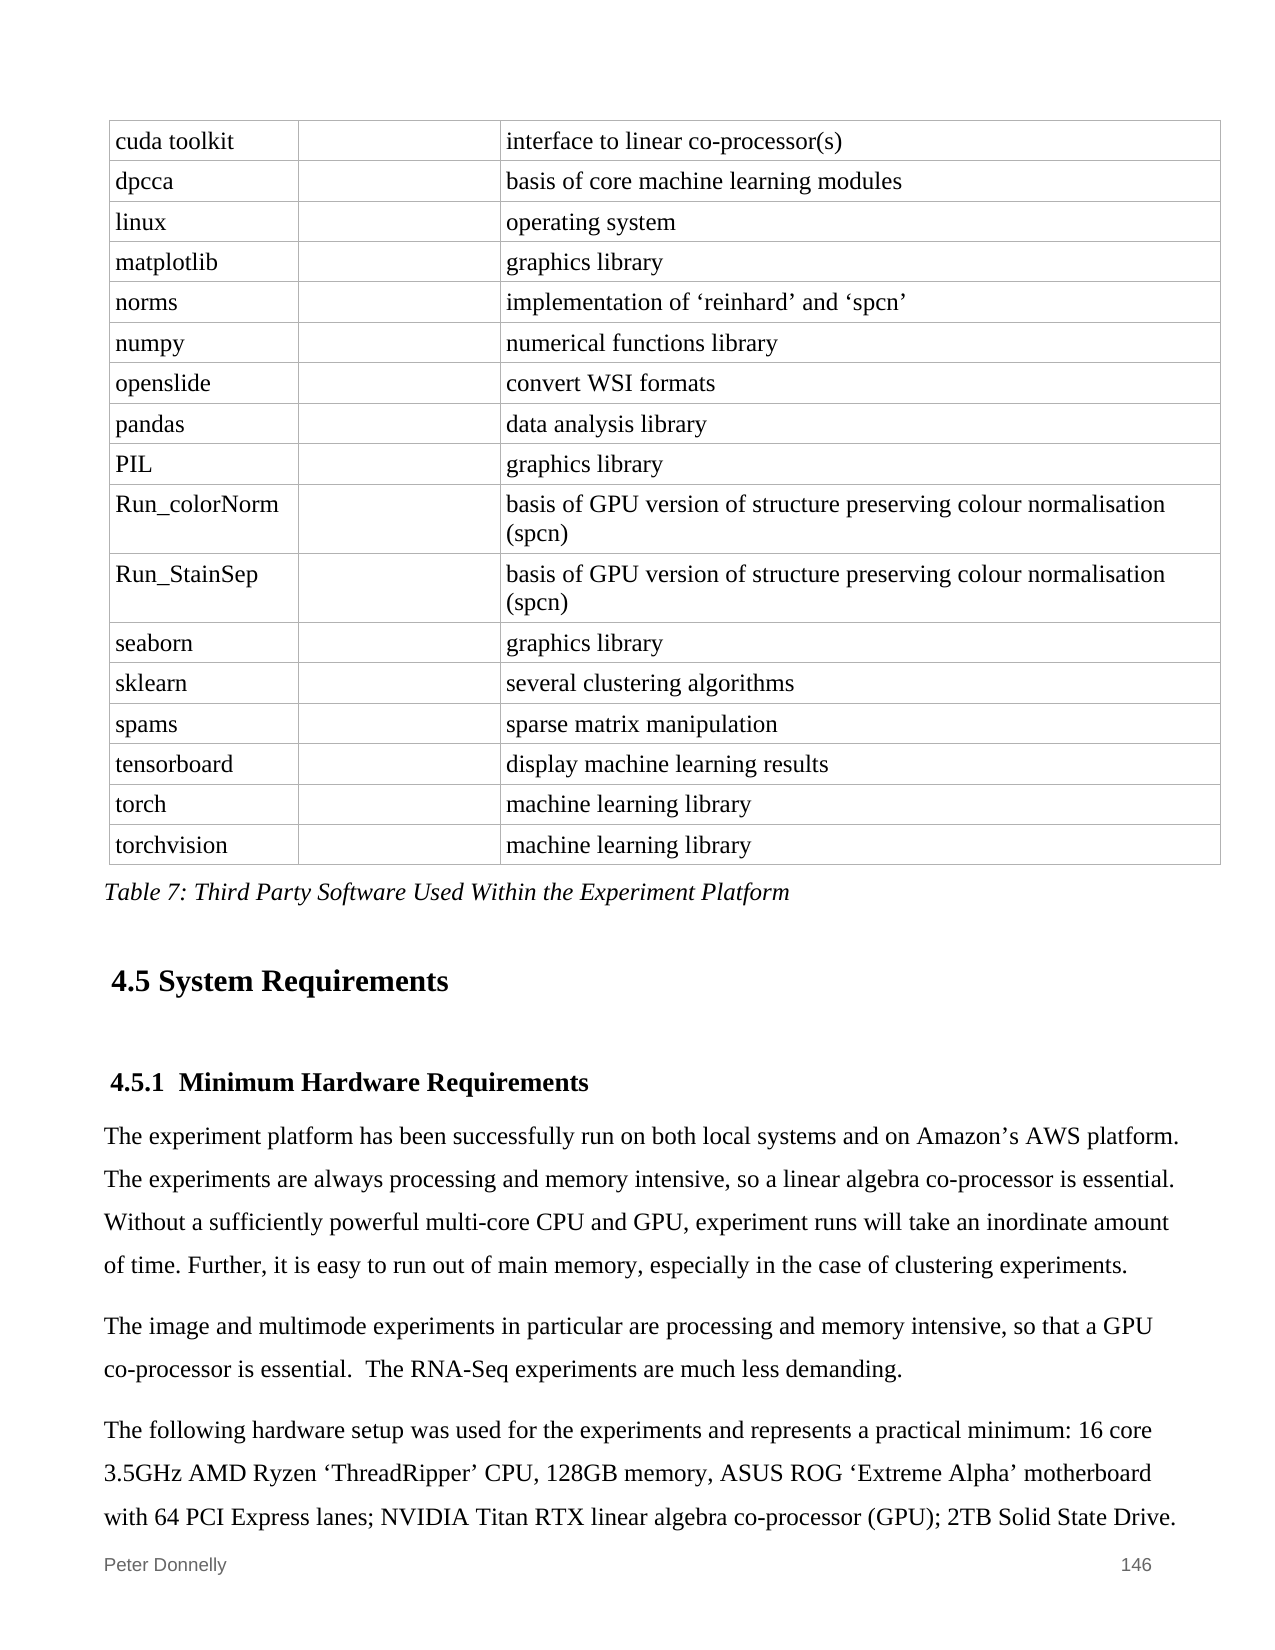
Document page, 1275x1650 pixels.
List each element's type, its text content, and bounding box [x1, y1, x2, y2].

table_cell dpcca [110, 161, 298, 201]
table_cell [299, 554, 500, 622]
table_cell linux [110, 202, 298, 241]
table_cell basis of core machine learning modules [501, 161, 1220, 201]
table_cell [299, 363, 500, 403]
table_cell numerical functions library [501, 323, 1220, 362]
table_cell [299, 785, 500, 824]
table_cell graphics library [501, 444, 1220, 483]
table_cell [299, 485, 500, 553]
table_cell basis of GPU version of structure preserving colour normalisation (spcn) [501, 485, 1220, 553]
table_cell Run_colorNorm [110, 485, 298, 553]
text The experiment platform has been successfully run on both local systems and on Amazon’s AWS platform. The experiments are always processing and memory intensive, so a linear algebra co-processor is essential. Without a sufficiently powerful multi-core CPU and GPU, experiment runs will take an inordinate amount of time. Further, it is easy to run out of main memory, especially in the case of clustering experiments. [103, 1121, 1181, 1279]
text The following hardware setup was used for the experiments and represents a practical minimum: 16 core 3.5GHz AMD Ryzen ‘ThreadRipper’ CPU, 128GB memory, ASUS ROG ‘Extreme Alpha’ motherboard with 64 PCI Express lanes; NVIDIA Titan RTX linear algebra co-processor (GPU); 2TB Solid State Drive. [103, 1415, 1181, 1530]
table_cell interface to linear co-processor(s) [501, 121, 1220, 160]
table_cell sparse matrix manipulation [501, 704, 1220, 743]
table_cell norms [110, 282, 298, 322]
table_cell several clustering algorithms [501, 663, 1220, 703]
table_cell Run_StainSep [110, 554, 298, 622]
table_cell spams [110, 704, 298, 743]
table_cell seaborn [110, 623, 298, 662]
table_cell tensorboard [110, 744, 298, 783]
text Table 7: Third Party Software Used Within the Experiment Platform [103, 877, 1181, 906]
table_cell [299, 121, 500, 160]
table_cell pandas [110, 404, 298, 443]
table_cell [299, 663, 500, 703]
text The image and multimode experiments in particular are processing and memory intensive, so that a GPU co-processor is essential. The RNA-Seq experiments are much less demanding. [103, 1311, 1181, 1383]
table_cell [299, 282, 500, 322]
table_cell matplotlib [110, 242, 298, 281]
table_cell graphics library [501, 623, 1220, 662]
table_cell torchvision [110, 825, 298, 864]
table_cell cuda toolkit [110, 121, 298, 160]
table_cell machine learning library [501, 785, 1220, 824]
table_cell torch [110, 785, 298, 824]
table_cell [299, 202, 500, 241]
table_cell sklearn [110, 663, 298, 703]
subtitle Minimum Hardware Requirements [103, 1066, 1181, 1098]
subtitle System Requirements [103, 963, 1181, 998]
table_cell operating system [501, 202, 1220, 241]
table_cell openslide [110, 363, 298, 403]
table_cell implementation of ‘reinhard’ and ‘spcn’ [501, 282, 1220, 322]
table_cell [299, 623, 500, 662]
table_cell [299, 404, 500, 443]
table_cell PIL [110, 444, 298, 483]
table_cell [299, 744, 500, 783]
table_cell display machine learning results [501, 744, 1220, 783]
table_cell convert WSI formats [501, 363, 1220, 403]
table_cell [299, 704, 500, 743]
table_cell numpy [110, 323, 298, 362]
table_cell [299, 323, 500, 362]
table_cell [299, 242, 500, 281]
table_cell [299, 444, 500, 483]
table_cell machine learning library [501, 825, 1220, 864]
table_cell basis of GPU version of structure preserving colour normalisation (spcn) [501, 554, 1220, 622]
table_cell graphics library [501, 242, 1220, 281]
table_cell data analysis library [501, 404, 1220, 443]
table_cell [299, 161, 500, 201]
table_cell [299, 825, 500, 864]
